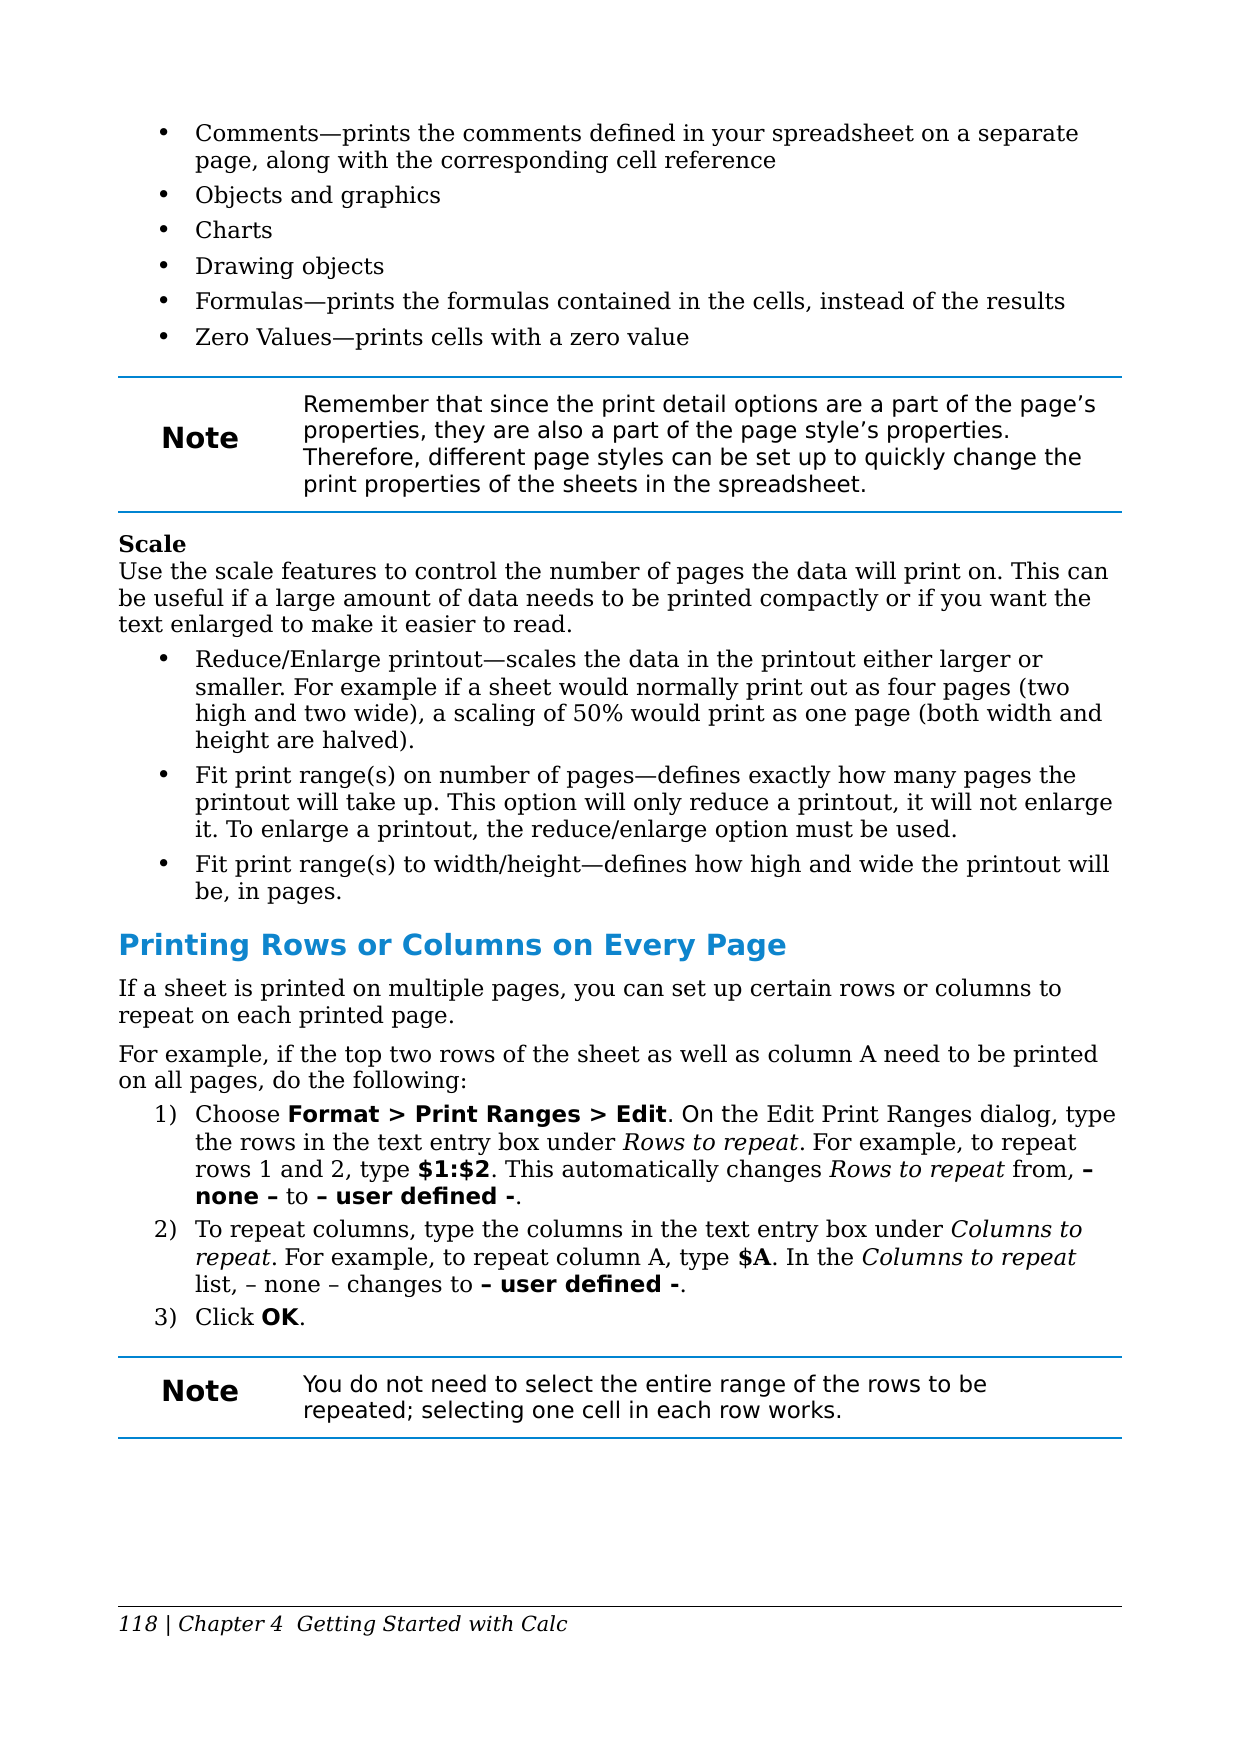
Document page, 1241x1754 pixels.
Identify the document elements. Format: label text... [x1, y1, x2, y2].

list Use the scale features to control the number of pages the data will print on. This can be useful if a large amount of data needs to be printed compactly or if you want the text enlarged to make it easier to read. [118, 558, 1122, 638]
list Comments—prints the comments defined in your spreadsheet on a separate page, along with the corresponding cell reference [156, 118, 1122, 174]
list Click OK. [177, 1304, 1122, 1331]
table_header You do not need to select the entire range of the rows to be repeated; selecting one cell in each row works. [281, 1358, 1122, 1437]
text If a sheet is printed on multiple pages, you can set up certain rows or columns to repeat on each printed page. [118, 975, 1122, 1028]
list Reduce/Enlarge printout—scales the data in the printout either larger or smaller. For example if a sheet would normally print out as four pages (two high and two wide), a scaling of 50% would print as one page (both width and height are halved). [156, 644, 1122, 754]
list Fit print range(s) to width/height—defines how high and wide the printout will be, in pages. [156, 849, 1122, 904]
list To repeat columns, type the columns in the text entry box under Columns to repeat. For example, to repeat column A, type $A. In the Columns to repeat list, – none – changes to – user defined -. [177, 1216, 1122, 1298]
list Fit print range(s) on number of pages—defines exactly how many pages the printout will take up. This option will only reduce a printout, it will not enlarge it. To enlarge a printout, the reduce/enlarge option must be used. [156, 760, 1122, 842]
list Objects and graphics [156, 180, 1122, 209]
table_header Remember that since the print detail options are a part of the page’s properties, they are also a part of the page style’s properties. Therefore, different page styles can be set up to quickly change the print properties of the sheets in the spreadsheet. [281, 378, 1122, 511]
table_header Note [118, 378, 281, 511]
subtitle Printing Rows or Columns on Every Page [118, 929, 1122, 963]
list Choose Format > Print Ranges > Edit. On the Edit Print Ranges dialog, type the rows in the text entry box under Rows to repeat. For example, to repeat rows 1 and 2, type $1:$2. This automatically changes Rows to repeat from, –none – to – user defined -. [177, 1101, 1122, 1209]
list Zero Values—prints cells with a zero value [156, 322, 1122, 351]
list Charts [156, 216, 1122, 245]
list Formulas—prints the formulas contained in the cells, instead of the results [156, 286, 1122, 316]
text Scale [118, 531, 1122, 558]
table_header Note [118, 1358, 281, 1437]
list Drawing objects [156, 251, 1122, 280]
list For example, if the top two rows of the sheet as well as column A need to be printed on all pages, do the following: [118, 1041, 1122, 1094]
